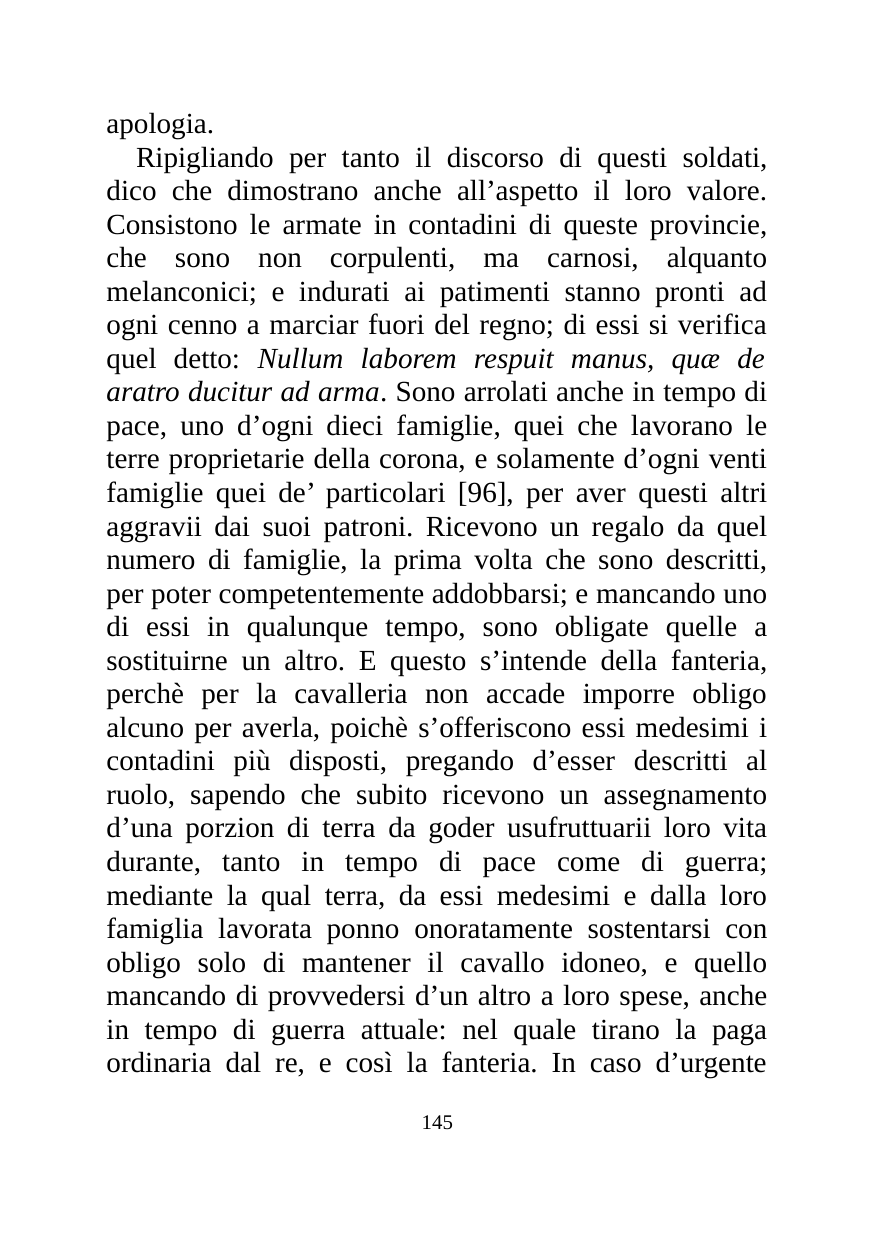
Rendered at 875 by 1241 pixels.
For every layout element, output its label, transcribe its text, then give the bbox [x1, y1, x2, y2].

text apologia. [106, 106, 768, 140]
text Ripigliando per tanto il discorso di questi soldati, dico che dimostrano anche all’aspetto il loro valore. Consistono le armate in contadini di queste provincie, che sono non corpulenti, ma carnosi, alquanto melanconici; e indurati ai patimenti stanno pronti ad ogni cenno a marciar fuori del regno; di essi si verifica quel detto: Nullum laborem respuit manus, quæ de aratro ducitur ad arma. Sono arrolati anche in tempo di pace, uno d’ogni dieci famiglie, quei che lavorano le terre proprietarie della corona, e solamente d’ogni venti famiglie quei de’ particolari [96], per aver questi altri aggravii dai suoi patroni. Ricevono un regalo da quel numero di famiglie, la prima volta che sono descritti, per poter competentemente addobbarsi; e mancando uno di essi in qualunque tempo, sono obligate quelle a sostituirne un altro. E questo s’intende della fanteria, perchè per la cavalleria non accade imporre obligo alcuno per averla, poichè s’offeriscono essi medesimi i contadini più disposti, pregando d’esser descritti al ruolo, sapendo che subito ricevono un assegnamento d’una porzion di terra da goder usufruttuarii loro vita durante, tanto in tempo di pace come di guerra; mediante la qual terra, da essi medesimi e dalla loro famiglia lavorata ponno onoratamente sostentarsi con obligo solo di mantener il cavallo idoneo, e quello mancando di provvedersi d’un altro a loro spese, anche in tempo di guerra attuale: nel quale tirano la paga ordinaria dal re, e così la fanteria. In caso d’urgente [106, 140, 768, 1079]
